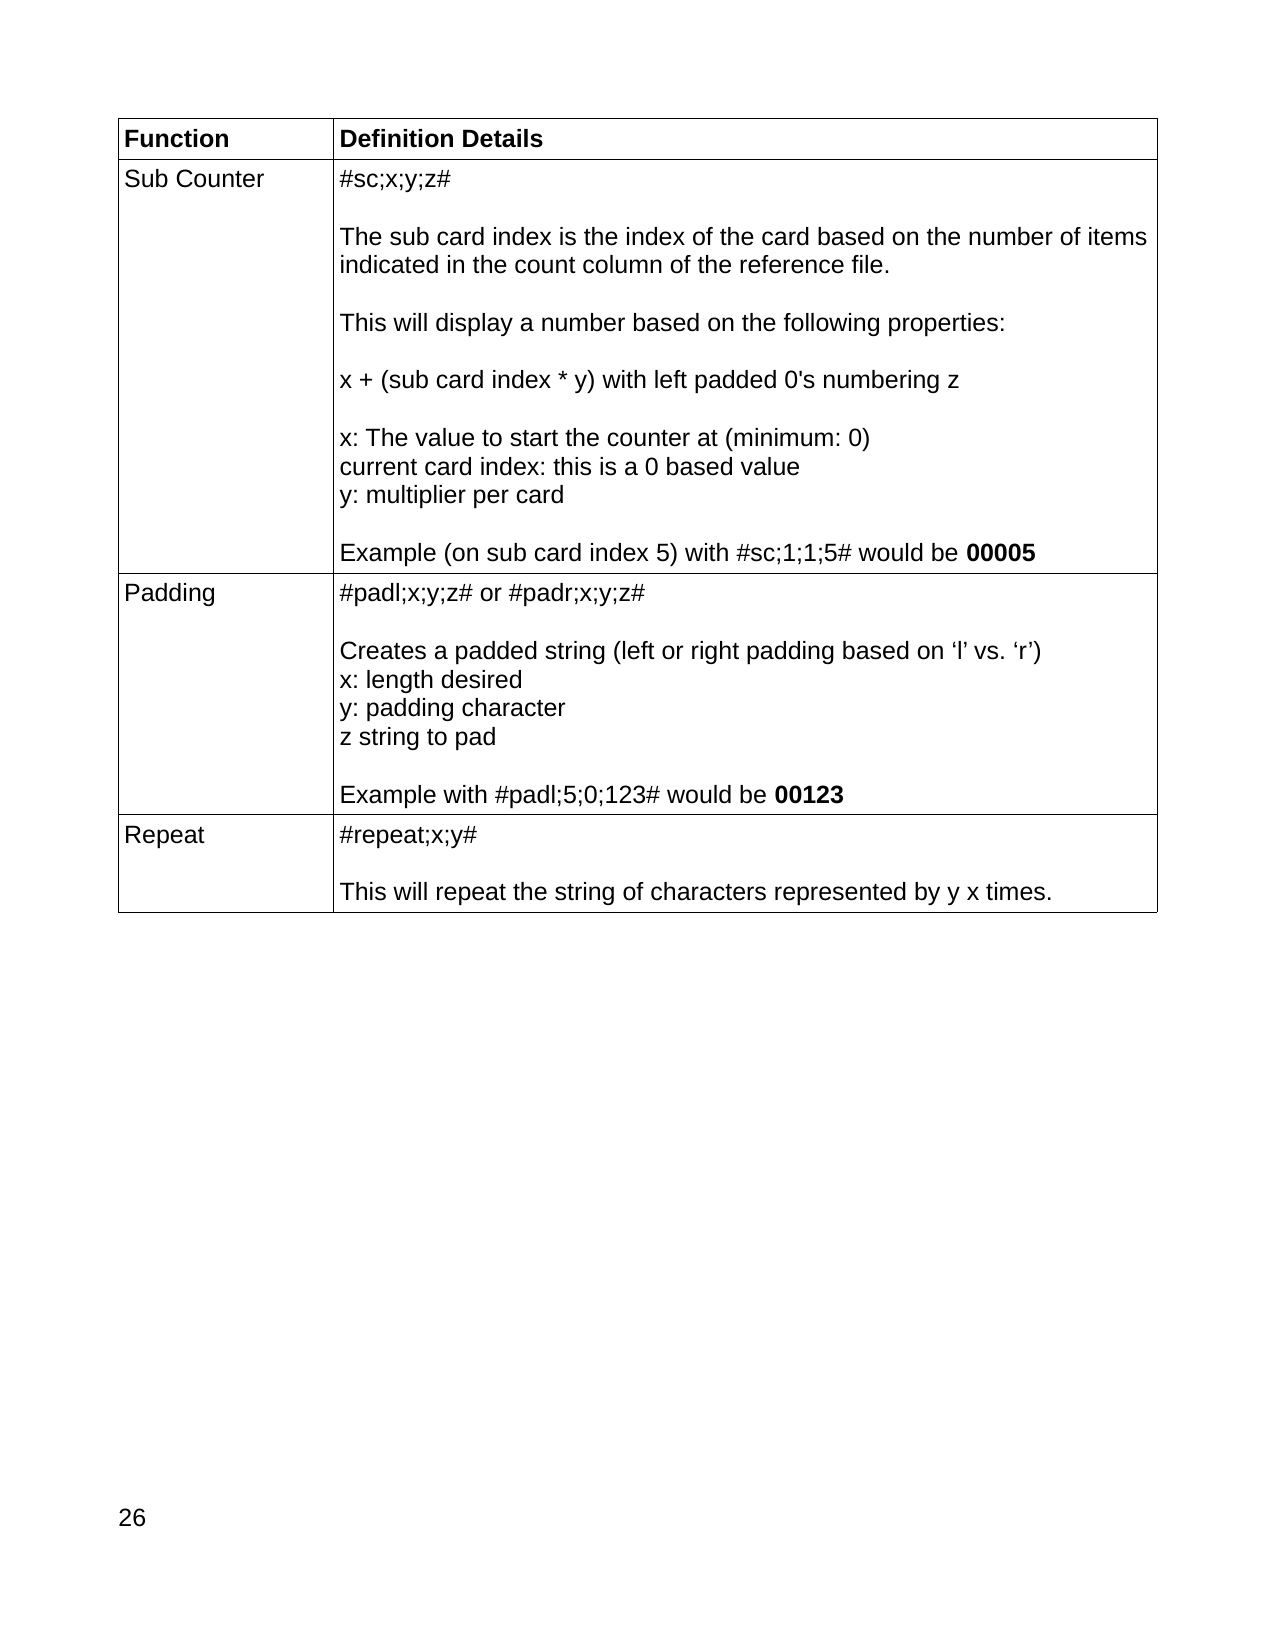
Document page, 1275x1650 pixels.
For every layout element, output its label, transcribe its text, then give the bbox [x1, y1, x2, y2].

table_cell Padding [119, 574, 333, 814]
table_cell Sub Counter [119, 160, 333, 572]
table_cell #repeat;x;y# This will repeat the string of characters represented by y x times. [334, 815, 1157, 912]
table_cell #padl;x;y;z# or #padr;x;y;z# Creates a padded string (left or right padding based on ‘l’ vs. ‘r’) x: length desired y: padding character z string to pad Example with #padl;5;0;123# would be 00123 [334, 574, 1157, 814]
table_cell #sc;x;y;z# The sub card index is the index of the card based on the number of items indicated in the count column of the reference file. This will display a number based on the following properties: x + (sub card index * y) with left padded 0's numbering z x: The value to start the counter at (minimum: 0) current card index: this is a 0 based value y: multiplier per card Example (on sub card index 5) with #sc;1;1;5# would be 00005 [334, 160, 1157, 572]
table_header Function [119, 119, 333, 158]
table_header Definition Details [334, 119, 1157, 158]
table_cell Repeat [119, 815, 333, 912]
